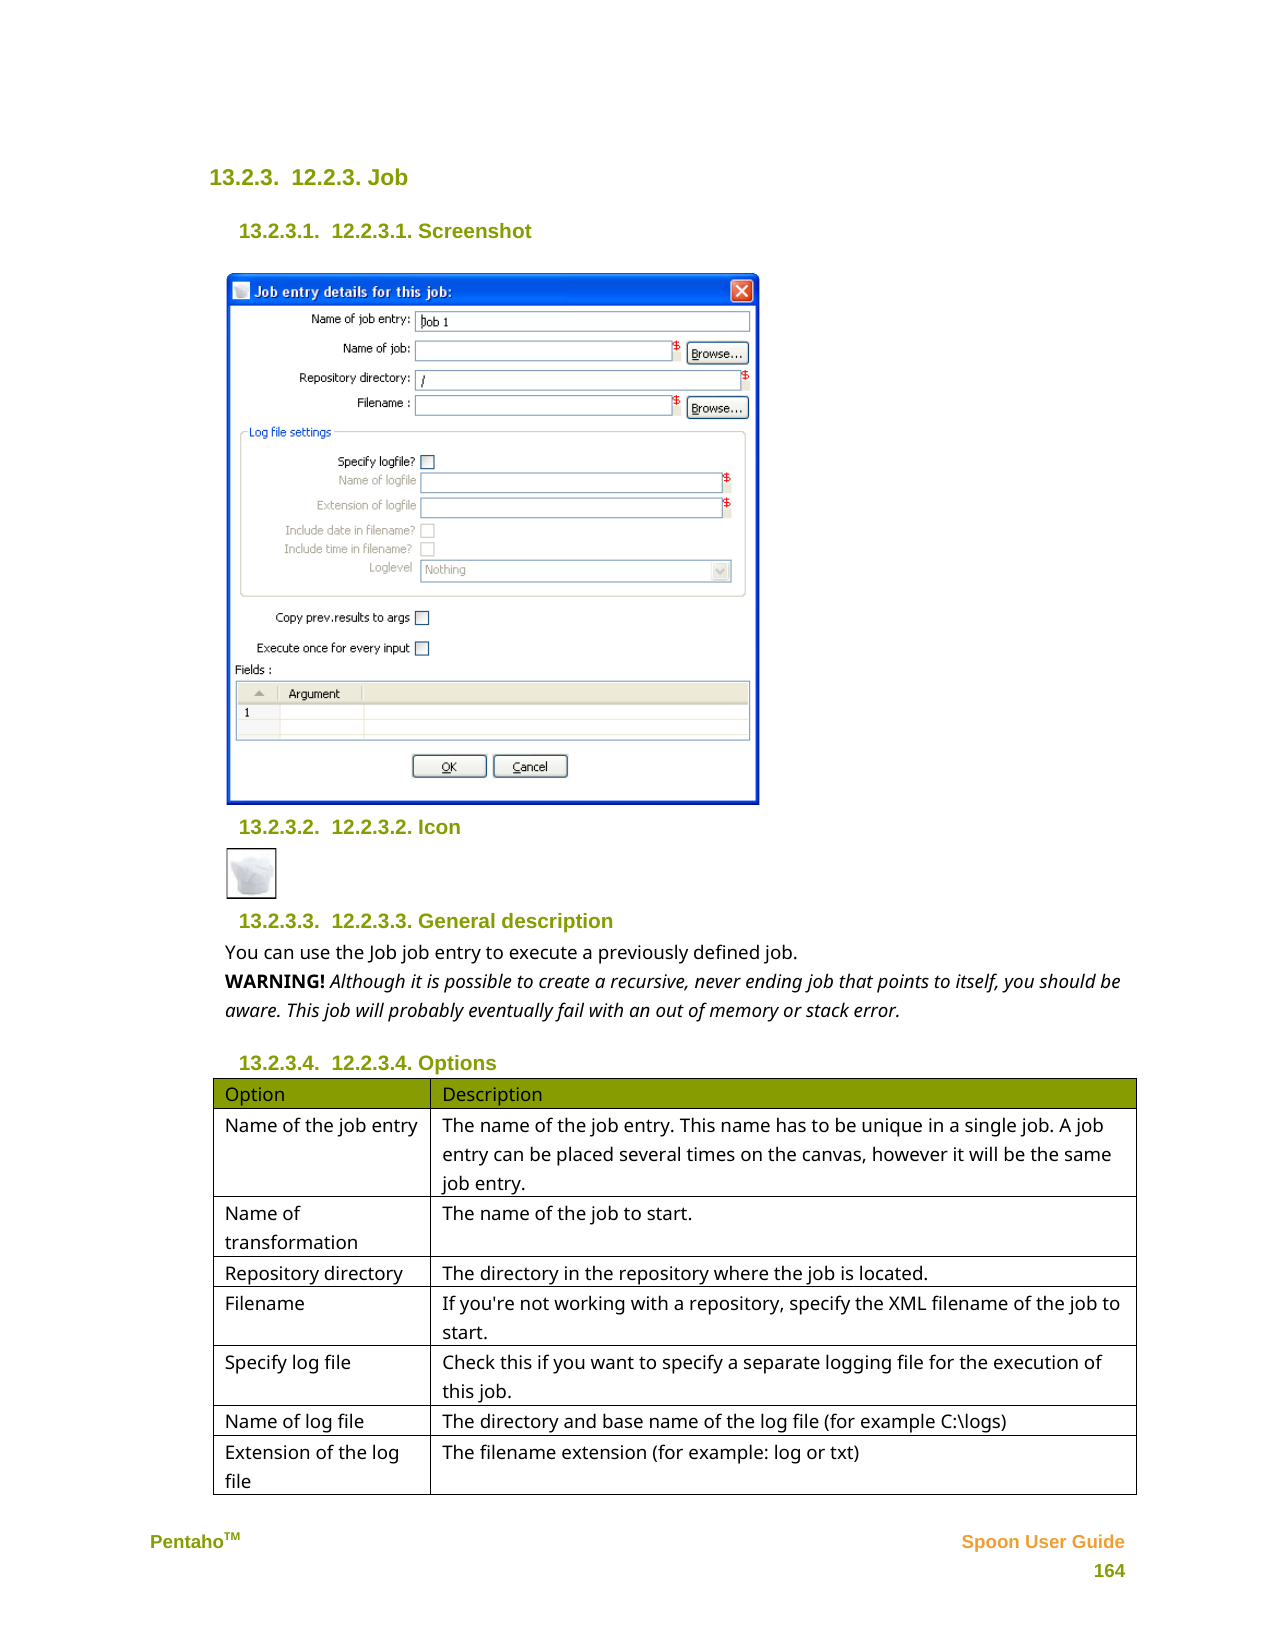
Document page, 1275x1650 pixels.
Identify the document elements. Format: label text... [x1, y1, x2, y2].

table_header Description [431, 1079, 1136, 1108]
table_cell Name of the job entry [214, 1109, 430, 1196]
picture [226, 273, 760, 805]
text You can use the Job job entry to execute a previously defined job. [225, 936, 1125, 965]
table_cell If you're not working with a repository, specify the XML filename of the job to start. [431, 1287, 1136, 1345]
table_cell The directory in the repository where the job is located. [431, 1257, 1136, 1286]
table_cell Name of transformation [214, 1197, 430, 1256]
table_cell The name of the job entry. This name has to be unique in a single job. A job entry can be placed several times on the canvas, however it will be the same job entry. [431, 1109, 1136, 1196]
table_cell Specify log file [214, 1346, 430, 1404]
subtitle 12.2.3.3. General description [239, 906, 1125, 935]
subtitle 12.2.3.1. Screenshot [239, 211, 1125, 246]
table_cell The directory and base name of the log file (for example C:\logs) [431, 1406, 1136, 1435]
subtitle 12.2.3. Job [209, 157, 1125, 192]
table_header Option [214, 1079, 430, 1108]
table_cell Extension of the log file [214, 1436, 430, 1494]
picture [226, 848, 277, 899]
text WARNING! Although it is possible to create a recursive, never ending job that points to itself, you should be aware. This job will probably eventually fail with an out of memory or stack error. [225, 965, 1125, 1023]
table_cell Repository directory [214, 1257, 430, 1286]
table_cell Filename [214, 1287, 430, 1345]
subtitle 12.2.3.4. Options [239, 1042, 1125, 1077]
table_cell Check this if you want to specify a separate logging file for the execution of this job. [431, 1346, 1136, 1404]
table_cell Name of log file [214, 1406, 430, 1435]
table_cell The filename extension (for example: log or txt) [431, 1436, 1136, 1494]
table_cell The name of the job to start. [431, 1197, 1136, 1256]
subtitle 12.2.3.2. Icon [239, 812, 1125, 841]
